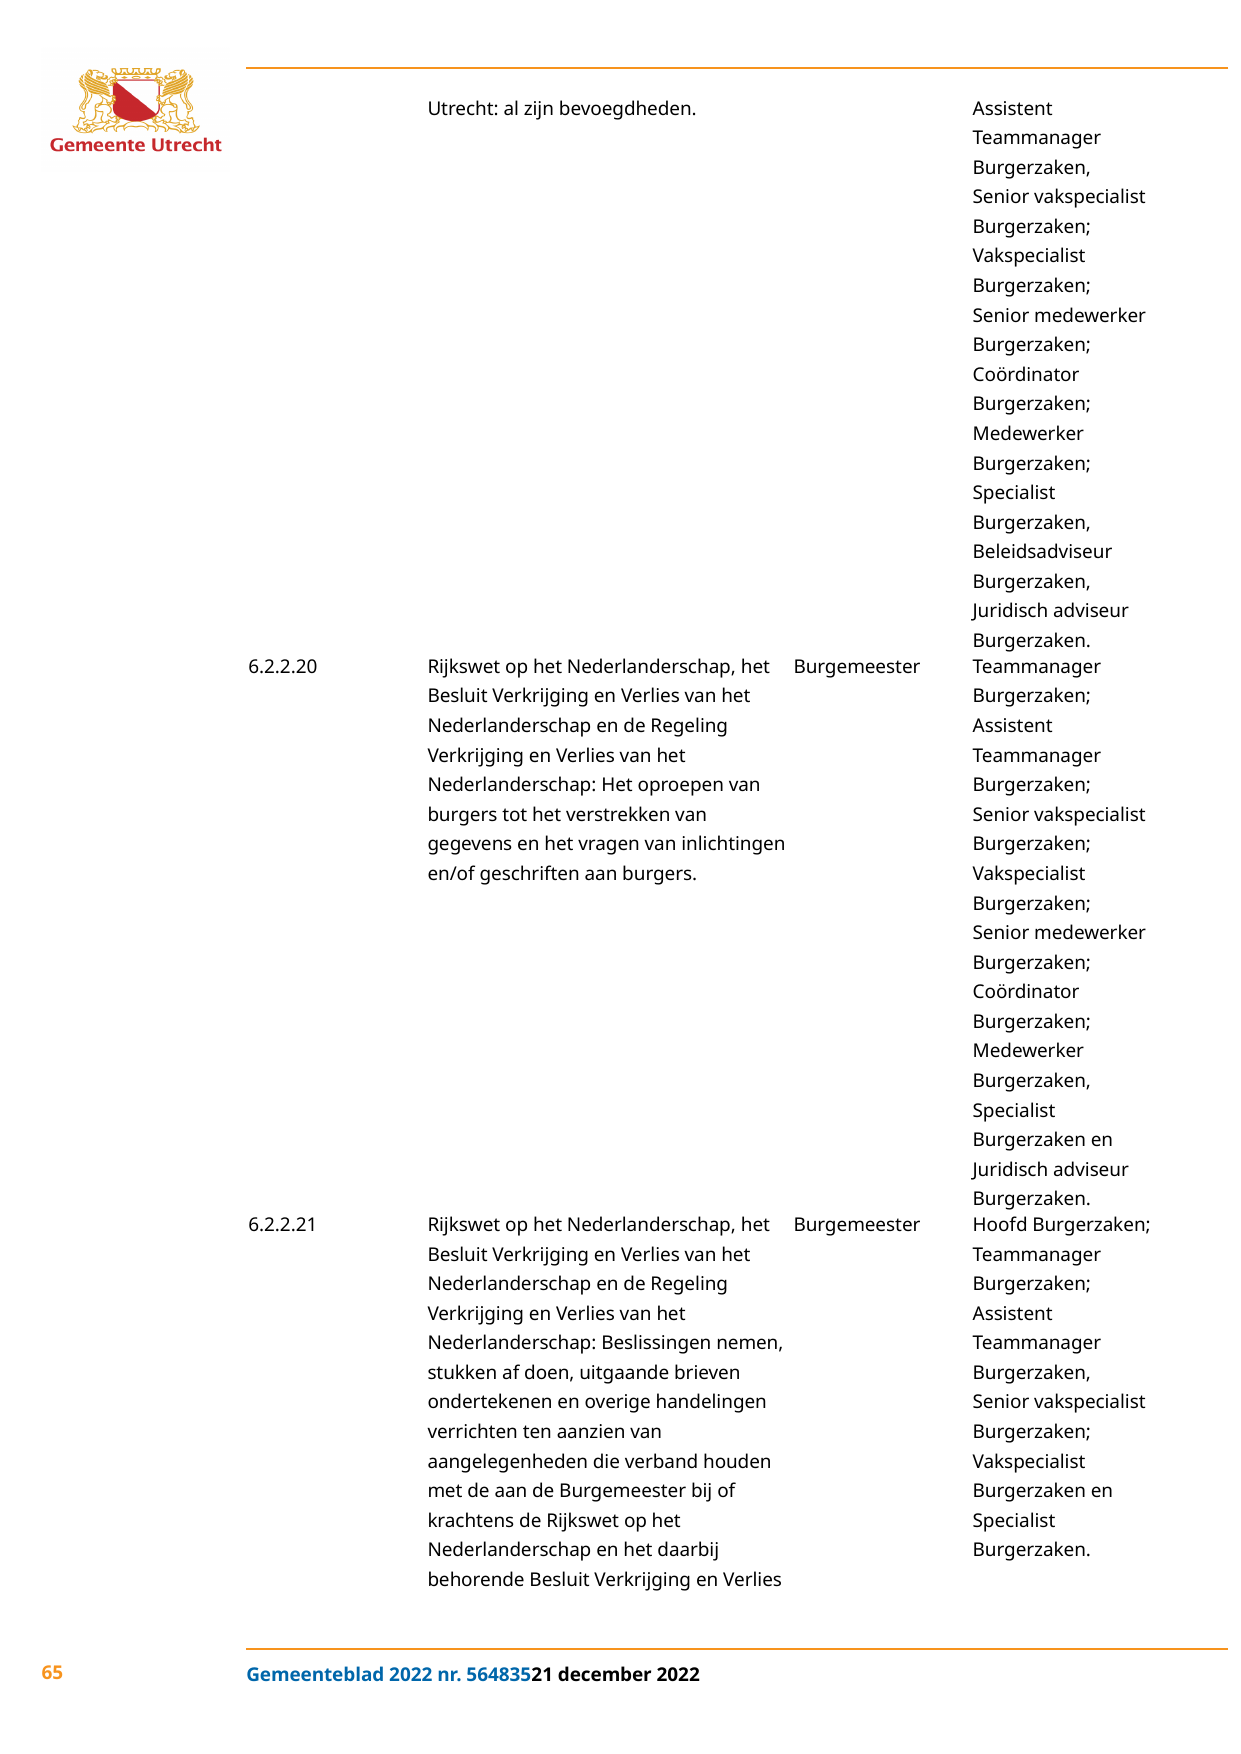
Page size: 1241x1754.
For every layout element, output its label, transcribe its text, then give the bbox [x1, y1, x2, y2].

table_cell Rijkswet op het Nederlanderschap, het Besluit Verkrijging en Verlies van het Nederlanderschap en de Regeling Verkrijging en Verlies van het Nederlanderschap: Beslissingen nemen, stukken af doen, uitgaande brieven ondertekenen en overige handelingen verrichten ten aanzien van aangelegenheden die verband houden met de aan de Burgemeester bij of krachtens de Rijkswet op het Nederlanderschap en het daarbij behorende Besluit Verkrijging en Verlies [427, 1211, 793, 1592]
table_cell Burgemeester [793, 1211, 972, 1592]
table_cell Burgemeester [793, 653, 972, 1211]
table_cell Rijkswet op het Nederlanderschap, het Besluit Verkrijging en Verlies van het Nederlanderschap en de Regeling Verkrijging en Verlies van het Nederlanderschap: Het oproepen van burgers tot het verstrekken van gegevens en het vragen van inlichtingen en/of geschriften aan burgers. [427, 653, 793, 1211]
table_cell 6.2.2.20 [248, 653, 427, 1211]
table_cell Teammanager Burgerzaken; Assistent Teammanager Burgerzaken; Senior vakspecialist Burgerzaken; Vakspecialist Burgerzaken; Senior medewerker Burgerzaken; Coördinator Burgerzaken; Medewerker Burgerzaken, Specialist Burgerzaken en Juridisch adviseur Burgerzaken. [973, 653, 1152, 1211]
table_cell 6.2.2.21 [248, 1211, 427, 1592]
table_cell [248, 95, 427, 653]
picture [41, 47, 231, 172]
table_cell Hoofd Burgerzaken; Teammanager Burgerzaken; Assistent Teammanager Burgerzaken, Senior vakspecialist Burgerzaken; Vakspecialist Burgerzaken en Specialist Burgerzaken. [973, 1211, 1152, 1592]
table_cell Utrecht: al zijn bevoegdheden. [427, 95, 793, 653]
table_cell Assistent Teammanager Burgerzaken, Senior vakspecialist Burgerzaken; Vakspecialist Burgerzaken; Senior medewerker Burgerzaken; Coördinator Burgerzaken; Medewerker Burgerzaken; Specialist Burgerzaken, Beleidsadviseur Burgerzaken, Juridisch adviseur Burgerzaken. [973, 95, 1152, 653]
table_cell [793, 95, 972, 653]
